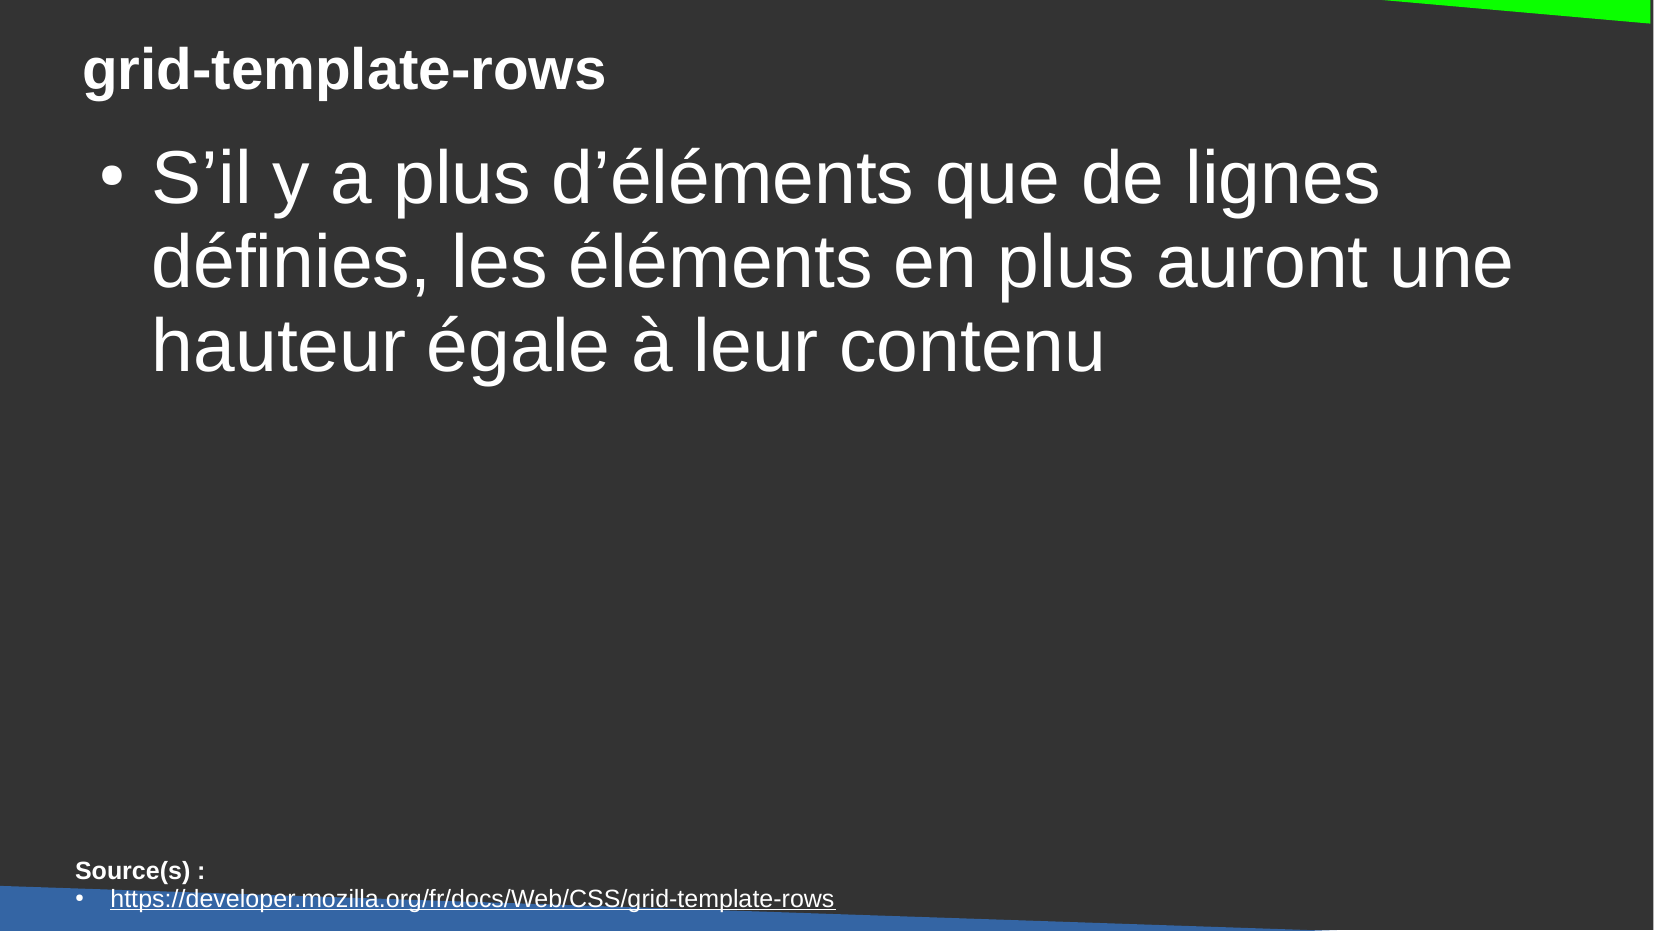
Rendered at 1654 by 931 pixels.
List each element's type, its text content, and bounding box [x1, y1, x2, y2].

text_box Source(s) : https://developer.mozilla.org/fr/docs/Web/CSS/grid-template-rows [60, 838, 1546, 920]
text_box [1382, 0, 1651, 24]
list S’il y a plus d’éléments que de lignes définies, les éléments en plus auront une hauteur égale à leur contenu [80, 135, 1620, 626]
title grid-template-rows [82, 37, 1571, 122]
text_box [0, 885, 1337, 931]
